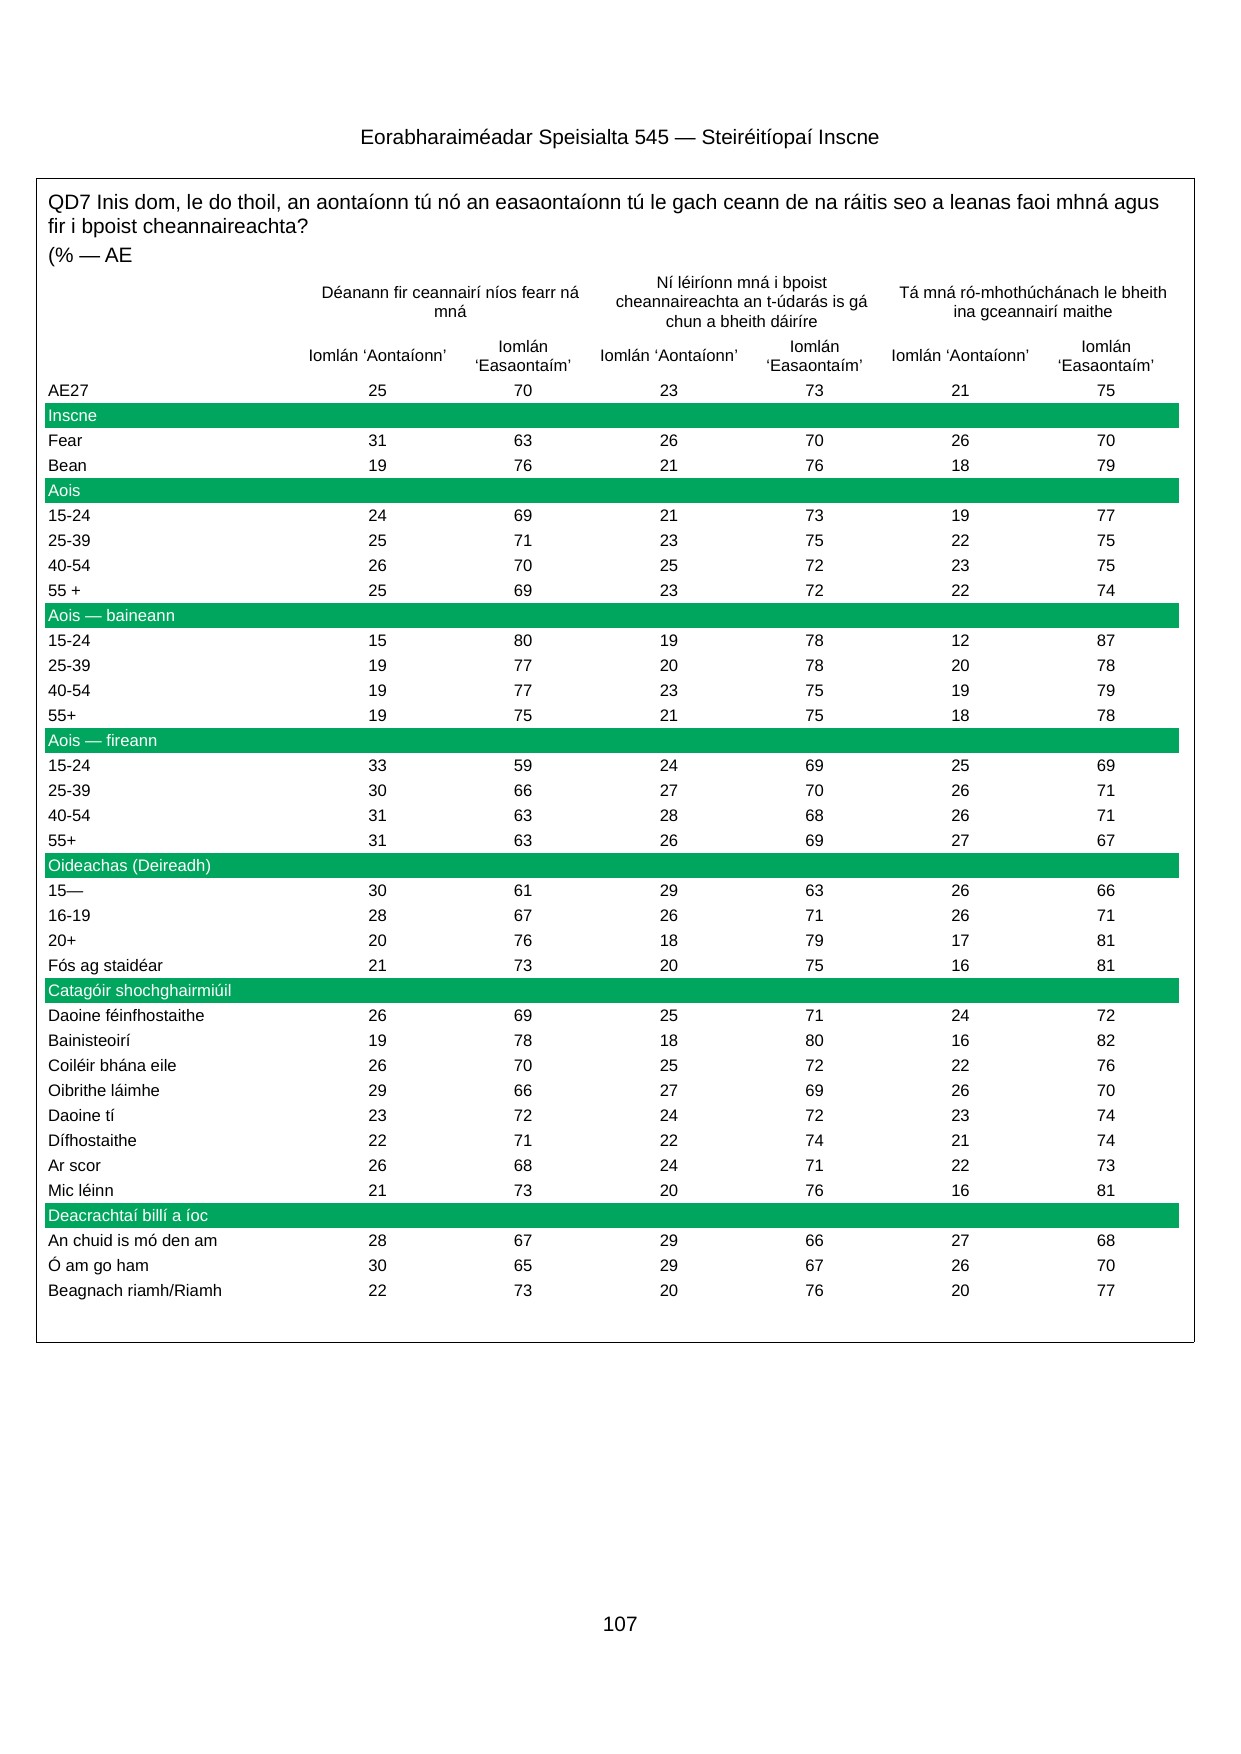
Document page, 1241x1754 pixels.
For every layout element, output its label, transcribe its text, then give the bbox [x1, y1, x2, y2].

table_cell Oibrithe láimhe [45, 1078, 304, 1103]
table_cell Iomlán ‘Aontaíonn’ [304, 334, 450, 378]
table_cell 16 [887, 1028, 1033, 1053]
table_cell 26 [304, 553, 450, 578]
table_cell Deacrachtaí billí a íoc [45, 1203, 1179, 1228]
table_cell 78 [742, 628, 887, 653]
table_cell 75 [1033, 528, 1179, 553]
table_cell 80 [450, 628, 596, 653]
table_cell 22 [887, 528, 1033, 553]
table_cell 26 [596, 903, 742, 928]
table_cell 72 [742, 1053, 887, 1078]
table_cell 20 [596, 953, 742, 978]
table_cell 68 [742, 803, 887, 828]
table_cell Ó am go ham [45, 1253, 304, 1278]
table_cell 79 [742, 928, 887, 953]
table_cell 25 [596, 553, 742, 578]
table_cell 21 [304, 953, 450, 978]
table_cell 23 [596, 528, 742, 553]
table_cell 26 [304, 1003, 450, 1028]
table_cell 76 [450, 928, 596, 953]
table_cell 74 [1033, 1103, 1179, 1128]
table_cell 31 [304, 828, 450, 853]
table_cell 73 [742, 378, 887, 403]
table_cell 77 [1033, 503, 1179, 528]
table_cell 23 [887, 553, 1033, 578]
table_cell 73 [742, 503, 887, 528]
table_cell 70 [742, 428, 887, 453]
table_cell 76 [742, 1178, 887, 1203]
table_cell 67 [1033, 828, 1179, 853]
table_cell 24 [304, 503, 450, 528]
table_cell 76 [742, 1278, 887, 1303]
table_cell (% — AE [45, 240, 304, 270]
table_cell 29 [596, 1253, 742, 1278]
table_cell 75 [1033, 553, 1179, 578]
table_cell 20 [596, 653, 742, 678]
table_cell 71 [742, 1153, 887, 1178]
table_cell 78 [1033, 703, 1179, 728]
table_cell 25-39 [45, 528, 304, 553]
table_cell 63 [450, 428, 596, 453]
table_cell 73 [450, 953, 596, 978]
table_cell Déanann fir ceannairí níos fearr ná mná [304, 270, 596, 333]
table_cell 28 [304, 1228, 450, 1253]
table_cell Ní léiríonn mná i bpoist cheannaireachta an t-údarás is gá chun a bheith dáiríre [596, 270, 887, 333]
table_cell Bainisteoirí [45, 1028, 304, 1053]
table_cell 75 [1033, 378, 1179, 403]
table_cell 22 [887, 1053, 1033, 1078]
table_cell 40-54 [45, 553, 304, 578]
table_cell Mic léinn [45, 1178, 304, 1203]
table_cell 26 [887, 1078, 1033, 1103]
table_cell 30 [304, 878, 450, 903]
table_cell 28 [596, 803, 742, 828]
table_cell 26 [596, 828, 742, 853]
table_cell 21 [596, 703, 742, 728]
table_cell 23 [596, 378, 742, 403]
table_cell 68 [1033, 1228, 1179, 1253]
table_cell 26 [887, 878, 1033, 903]
table_cell 26 [887, 428, 1033, 453]
table_cell 70 [1033, 1078, 1179, 1103]
table_cell 75 [742, 528, 887, 553]
table_cell 74 [1033, 578, 1179, 603]
table_cell 71 [450, 1128, 596, 1153]
table_cell 26 [596, 428, 742, 453]
table_cell AE27 [45, 378, 304, 403]
table_cell 27 [887, 828, 1033, 853]
table_cell 23 [596, 578, 742, 603]
table_cell 55 + [45, 578, 304, 603]
table_cell 70 [450, 378, 596, 403]
table_cell 69 [1033, 753, 1179, 778]
table_cell 70 [1033, 428, 1179, 453]
table_cell 71 [1033, 803, 1179, 828]
table_cell 17 [887, 928, 1033, 953]
table_cell 25 [304, 528, 450, 553]
table_cell 31 [304, 428, 450, 453]
table_cell 79 [1033, 453, 1179, 478]
table_cell 27 [596, 778, 742, 803]
table_cell [45, 270, 304, 333]
table_cell 12 [887, 628, 1033, 653]
table_cell 19 [304, 678, 450, 703]
table_cell 73 [450, 1178, 596, 1203]
table_cell Iomlán ‘Aontaíonn’ [596, 334, 742, 378]
table_cell Daoine tí [45, 1103, 304, 1128]
table_cell 69 [450, 578, 596, 603]
table_cell 23 [596, 678, 742, 703]
table_cell 25-39 [45, 653, 304, 678]
table_cell 70 [450, 1053, 596, 1078]
table_cell 20+ [45, 928, 304, 953]
table_cell Oideachas (Deireadh) [45, 853, 1179, 878]
table_cell 16 [887, 953, 1033, 978]
table_cell 77 [450, 678, 596, 703]
table_cell [887, 240, 1033, 270]
table_cell 22 [304, 1278, 450, 1303]
table_cell An chuid is mó den am [45, 1228, 304, 1253]
table_cell 25 [304, 378, 450, 403]
table_cell [304, 240, 450, 270]
table_cell 25 [596, 1003, 742, 1028]
table_cell 21 [596, 503, 742, 528]
table_cell 31 [304, 803, 450, 828]
table_cell 22 [887, 1153, 1033, 1178]
table_cell 69 [450, 503, 596, 528]
table_cell 25-39 [45, 778, 304, 803]
table_cell 72 [742, 1103, 887, 1128]
table_cell 66 [742, 1228, 887, 1253]
table_cell 77 [450, 653, 596, 678]
table_cell 24 [887, 1003, 1033, 1028]
table_cell 33 [304, 753, 450, 778]
table_cell [596, 240, 742, 270]
table_cell 15— [45, 878, 304, 903]
table_cell 87 [1033, 628, 1179, 653]
table_cell 22 [304, 1128, 450, 1153]
table_cell Beagnach riamh/Riamh [45, 1278, 304, 1303]
table_cell 29 [304, 1078, 450, 1103]
table_cell 26 [887, 903, 1033, 928]
table_cell 20 [887, 653, 1033, 678]
table_cell 75 [742, 953, 887, 978]
table_cell 28 [304, 903, 450, 928]
table_cell 69 [450, 1003, 596, 1028]
table_cell Ar scor [45, 1153, 304, 1178]
table_cell 30 [304, 1253, 450, 1278]
table_cell 24 [596, 753, 742, 778]
table_cell 69 [742, 1078, 887, 1103]
table_cell Aois — baineann [45, 603, 1179, 628]
table_cell 21 [596, 453, 742, 478]
table_cell 19 [304, 1028, 450, 1053]
table_cell 30 [304, 778, 450, 803]
table_cell 78 [1033, 653, 1179, 678]
table_cell 73 [1033, 1153, 1179, 1178]
table_cell 18 [887, 453, 1033, 478]
table_cell 72 [450, 1103, 596, 1128]
table_cell 69 [742, 828, 887, 853]
table_cell 67 [742, 1253, 887, 1278]
table_cell Iomlán ‘Easaontaím’ [450, 334, 596, 378]
table_cell 26 [887, 1253, 1033, 1278]
table_cell 20 [596, 1178, 742, 1203]
table_cell Iomlán ‘Easaontaím’ [742, 334, 887, 378]
table_cell 22 [596, 1128, 742, 1153]
table_cell 22 [887, 578, 1033, 603]
table_cell Bean [45, 453, 304, 478]
table_cell 71 [742, 1003, 887, 1028]
table_cell 69 [742, 753, 887, 778]
table_cell 71 [450, 528, 596, 553]
table_cell 70 [742, 778, 887, 803]
table_cell 20 [887, 1278, 1033, 1303]
table_cell 66 [1033, 878, 1179, 903]
table_cell 19 [596, 628, 742, 653]
table_cell 15-24 [45, 503, 304, 528]
table_cell [45, 334, 304, 378]
table_cell 71 [742, 903, 887, 928]
table_cell 55+ [45, 828, 304, 853]
table_cell 40-54 [45, 803, 304, 828]
table_cell Dífhostaithe [45, 1128, 304, 1153]
table_cell 26 [304, 1153, 450, 1178]
table_cell Tá mná ró-mhothúchánach le bheith ina gceannairí maithe [887, 270, 1179, 333]
table_cell 16-19 [45, 903, 304, 928]
table_cell 18 [887, 703, 1033, 728]
table_cell 75 [450, 703, 596, 728]
table_cell 55+ [45, 703, 304, 728]
table_cell Coiléir bhána eile [45, 1053, 304, 1078]
table_cell 70 [450, 553, 596, 578]
table_cell Catagóir shochghairmiúil [45, 978, 1179, 1003]
table_cell Daoine féinfhostaithe [45, 1003, 304, 1028]
table_cell 26 [304, 1053, 450, 1078]
table_cell Inscne [45, 403, 1179, 428]
table_cell Fear [45, 428, 304, 453]
table_cell 68 [450, 1153, 596, 1178]
table_cell 27 [887, 1228, 1033, 1253]
table_cell Fós ag staidéar [45, 953, 304, 978]
table_cell 25 [304, 578, 450, 603]
table_cell 77 [1033, 1278, 1179, 1303]
table_cell 25 [596, 1053, 742, 1078]
table_cell 25 [887, 753, 1033, 778]
table_cell 81 [1033, 1178, 1179, 1203]
table_cell 75 [742, 678, 887, 703]
table_cell [742, 240, 887, 270]
table_cell Aois — fireann [45, 728, 1179, 753]
table_cell 29 [596, 1228, 742, 1253]
table_cell 63 [450, 828, 596, 853]
table_cell 40-54 [45, 678, 304, 703]
table_cell 20 [304, 928, 450, 953]
table_cell 78 [742, 653, 887, 678]
table_cell 24 [596, 1103, 742, 1128]
table_cell 19 [304, 703, 450, 728]
table_cell 81 [1033, 928, 1179, 953]
table_cell 20 [596, 1278, 742, 1303]
table_cell 15-24 [45, 753, 304, 778]
table_cell 74 [742, 1128, 887, 1153]
table_cell 23 [887, 1103, 1033, 1128]
table_cell 27 [596, 1078, 742, 1103]
table_cell 80 [742, 1028, 887, 1053]
table_cell 75 [742, 703, 887, 728]
table_cell 23 [304, 1103, 450, 1128]
table_cell 76 [742, 453, 887, 478]
table_cell 72 [742, 578, 887, 603]
table_cell 26 [887, 803, 1033, 828]
table_cell 26 [887, 778, 1033, 803]
table_cell [450, 240, 596, 270]
table_cell 19 [887, 503, 1033, 528]
table_cell 21 [887, 1128, 1033, 1153]
table_cell 59 [450, 753, 596, 778]
table_cell Aois [45, 478, 1179, 503]
table_cell 16 [887, 1178, 1033, 1203]
table_cell 74 [1033, 1128, 1179, 1153]
table_header QD7 Inis dom, le do thoil, an aontaíonn tú nó an easaontaíonn tú le gach ceann de na ráitis seo a leanas faoi mhná agus fir i bpoist cheannaireachta? [45, 187, 1179, 240]
table_cell 79 [1033, 678, 1179, 703]
table_cell 21 [304, 1178, 450, 1203]
table_cell 24 [596, 1153, 742, 1178]
table_cell [1033, 240, 1179, 270]
table_cell 63 [450, 803, 596, 828]
table_cell 66 [450, 1078, 596, 1103]
table_cell 67 [450, 903, 596, 928]
table_cell 19 [304, 453, 450, 478]
table_cell 73 [450, 1278, 596, 1303]
table_cell 15 [304, 628, 450, 653]
table_cell 78 [450, 1028, 596, 1053]
table_cell Iomlán ‘Aontaíonn’ [887, 334, 1033, 378]
table_cell 18 [596, 928, 742, 953]
table_cell 72 [742, 553, 887, 578]
table_cell 15-24 [45, 628, 304, 653]
table_cell 81 [1033, 953, 1179, 978]
table_cell 66 [450, 778, 596, 803]
table_cell 76 [450, 453, 596, 478]
table_cell 21 [887, 378, 1033, 403]
table_cell 67 [450, 1228, 596, 1253]
table_cell 18 [596, 1028, 742, 1053]
table_cell 63 [742, 878, 887, 903]
table_cell 76 [1033, 1053, 1179, 1078]
table_cell 61 [450, 878, 596, 903]
table_cell 29 [596, 878, 742, 903]
table_cell 19 [887, 678, 1033, 703]
table_cell 71 [1033, 778, 1179, 803]
table_cell 71 [1033, 903, 1179, 928]
table_cell 70 [1033, 1253, 1179, 1278]
table_cell 19 [304, 653, 450, 678]
table_cell Iomlán ‘Easaontaím’ [1033, 334, 1179, 378]
table_cell 65 [450, 1253, 596, 1278]
table_cell 72 [1033, 1003, 1179, 1028]
table_cell 82 [1033, 1028, 1179, 1053]
